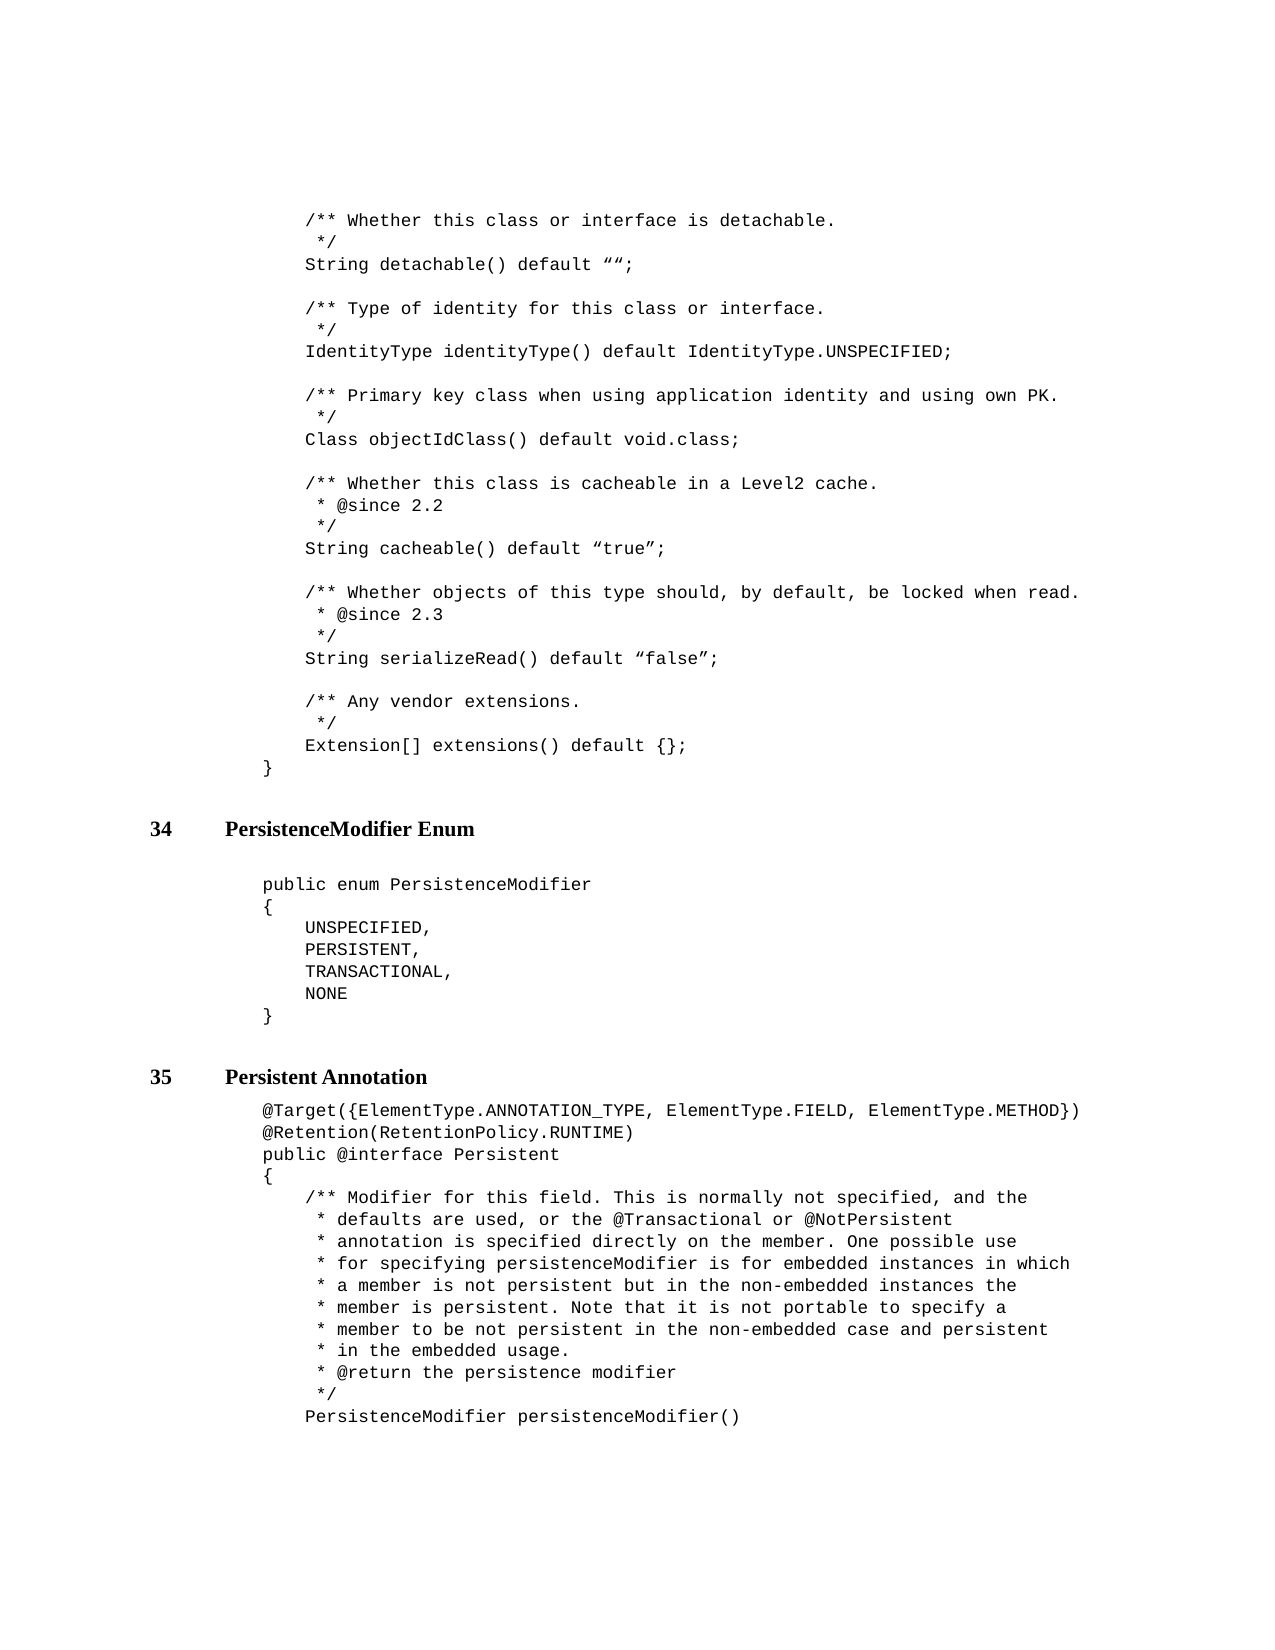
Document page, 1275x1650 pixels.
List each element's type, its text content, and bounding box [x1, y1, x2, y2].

text } [262, 757, 1125, 779]
text /** Whether this class is cacheable in a Level2 cache. [262, 472, 1125, 494]
subtitle PersistenceModifier Enum [150, 815, 1125, 841]
text */ [262, 232, 1125, 254]
text /** Modifier for this field. This is normally not specified, and the [262, 1187, 1125, 1209]
text * @since 2.2 [262, 494, 1125, 516]
text /** Type of identity for this class or interface. [262, 297, 1125, 319]
text PERSISTENT, [262, 939, 1125, 961]
text * @return the persistence modifier [262, 1362, 1125, 1384]
text String detachable() default ““; [262, 254, 1125, 276]
text /** Primary key class when using application identity and using own PK. [262, 385, 1125, 407]
text * member to be not persistent in the non-embedded case and persistent [262, 1318, 1125, 1340]
text UNSPECIFIED, [262, 917, 1125, 939]
text @Target({ElementType.ANNOTATION_TYPE, ElementType.FIELD, ElementType.METHOD}) [262, 1099, 1125, 1121]
text * @since 2.3 [262, 604, 1125, 626]
subtitle Persistent Annotation [150, 1063, 1125, 1089]
text TRANSACTIONAL, [262, 961, 1125, 983]
text * for specifying persistenceModifier is for embedded instances in which [262, 1253, 1125, 1274]
text Class objectIdClass() default void.class; [262, 429, 1125, 451]
text PersistenceModifier persistenceModifier() [262, 1406, 1125, 1428]
text public enum PersistenceModifier [262, 873, 1125, 895]
text /** Whether objects of this type should, by default, be locked when read. [262, 582, 1125, 604]
text } [262, 1005, 1125, 1027]
text public @interface Persistent [262, 1143, 1125, 1165]
text String cacheable() default “true”; [262, 538, 1125, 560]
text */ [262, 407, 1125, 429]
text NONE [262, 983, 1125, 1005]
text */ [262, 626, 1125, 647]
text * in the embedded usage. [262, 1340, 1125, 1362]
text */ [262, 713, 1125, 735]
text Extension[] extensions() default {}; [262, 735, 1125, 757]
text IdentityType identityType() default IdentityType.UNSPECIFIED; [262, 341, 1125, 363]
text */ [262, 516, 1125, 538]
text /** Whether this class or interface is detachable. [262, 210, 1125, 232]
text { [262, 1165, 1125, 1187]
text */ [262, 1384, 1125, 1406]
text * member is persistent. Note that it is not portable to specify a [262, 1296, 1125, 1318]
text String serializeRead() default “false”; [262, 647, 1125, 669]
text /** Any vendor extensions. [262, 691, 1125, 713]
text { [262, 895, 1125, 917]
text */ [262, 319, 1125, 341]
text @Retention(RetentionPolicy.RUNTIME) [262, 1121, 1125, 1143]
text * defaults are used, or the @Transactional or @NotPersistent [262, 1209, 1125, 1231]
text * a member is not persistent but in the non-embedded instances the [262, 1274, 1125, 1296]
text * annotation is specified directly on the member. One possible use [262, 1231, 1125, 1253]
